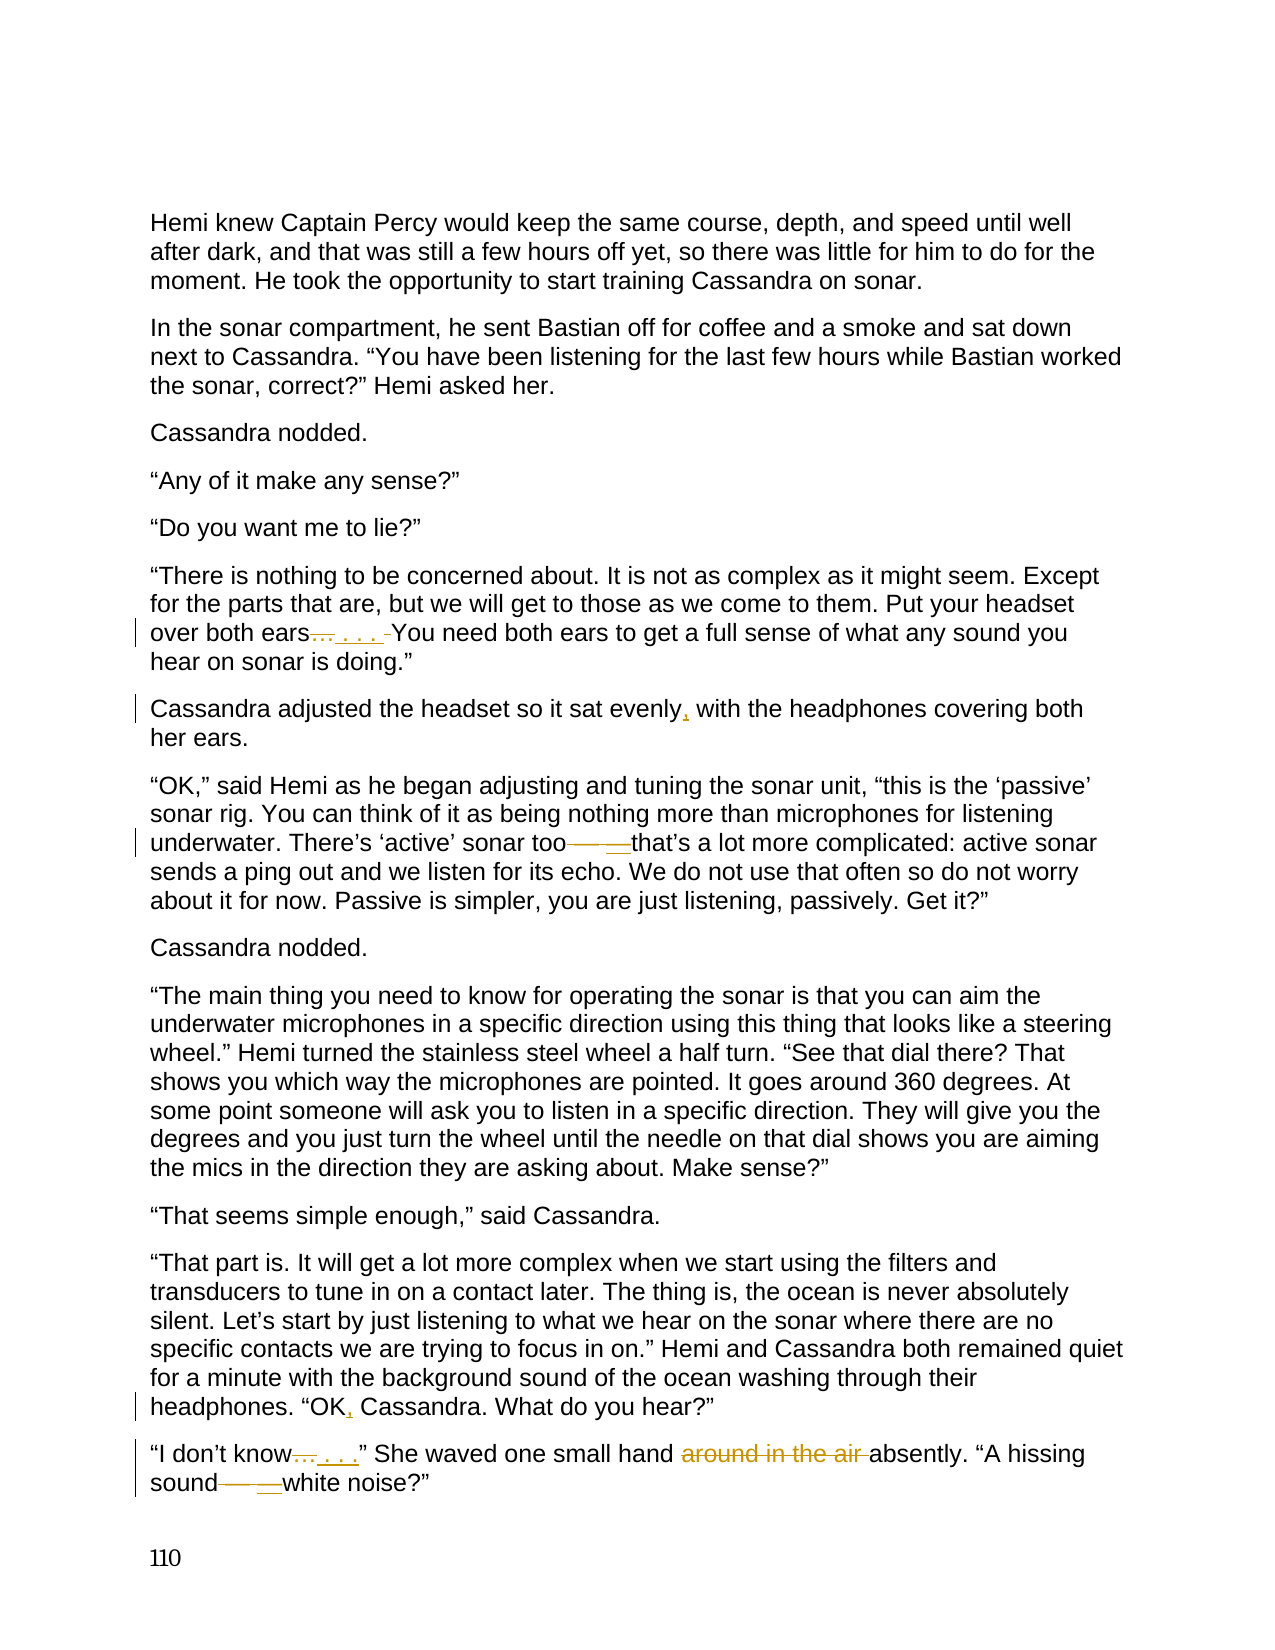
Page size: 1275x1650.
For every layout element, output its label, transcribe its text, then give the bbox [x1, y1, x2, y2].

text Cassandra nodded. [150, 933, 1125, 962]
text Cassandra adjusted the headset so it sat evenly, with the headphones covering both her ears. [150, 694, 1125, 752]
text “The main thing you need to know for operating the sonar is that you can aim the underwater microphones in a specific direction using this thing that looks like a steering wheel.” Hemi turned the stainless steel wheel a half turn. “See that dial there? That shows you which way the microphones are pointed. It goes around 360 degrees. At some point someone will ask you to listen in a specific direction. They will give you the degrees and you just turn the wheel until the needle on that dial shows you are aiming the mics in the direction they are asking about. Make sense?” [150, 981, 1125, 1182]
text “OK,” said Hemi as he began adjusting and tuning the sonar unit, “this is the ‘passive’ sonar rig. You can think of it as being nothing more than microphones for listening underwater. There’s ‘active’ sonar too—that’s a lot more complicated: active sonar sends a ping out and we listen for its echo. We do not use that often so do not worry about it for now. Passive is simpler, you are just listening, passively. Get it?” [150, 771, 1125, 914]
text In the sonar compartment, he sent Bastian off for coffee and a smoke and sat down next to Cassandra. “You have been listening for the last few hours while Bastian worked the sonar, correct?” Hemi asked her. [150, 313, 1125, 399]
text “I don’t know . . .” She waved one small hand absently. “A hissing sound—white noise?” [150, 1439, 1125, 1497]
text Cassandra nodded. [150, 418, 1125, 447]
text “That part is. It will get a lot more complex when we start using the filters and transducers to tune in on a contact later. The thing is, the ocean is never absolutely silent. Let’s start by just listening to what we hear on the sonar where there are no specific contacts we are trying to focus in on.” Hemi and Cassandra both remained quiet for a minute with the background sound of the ocean washing through their headphones. “OK, Cassandra. What do you hear?” [150, 1248, 1125, 1421]
text “That seems simple enough,” said Cassandra. [150, 1201, 1125, 1229]
text “Do you want me to lie?” [150, 513, 1125, 542]
text “There is nothing to be concerned about. It is not as complex as it might seem. Except for the parts that are, but we will get to those as we come to them. Put your headset over both ears . . . You need both ears to get a full sense of what any sound you hear on sonar is doing.” [150, 561, 1125, 676]
text “Any of it make any sense?” [150, 466, 1125, 494]
text Hemi knew Captain Percy would keep the same course, depth, and speed until well after dark, and that was still a few hours off yet, so there was little for him to do for the moment. He took the opportunity to start training Cassandra on sonar. [150, 208, 1125, 294]
